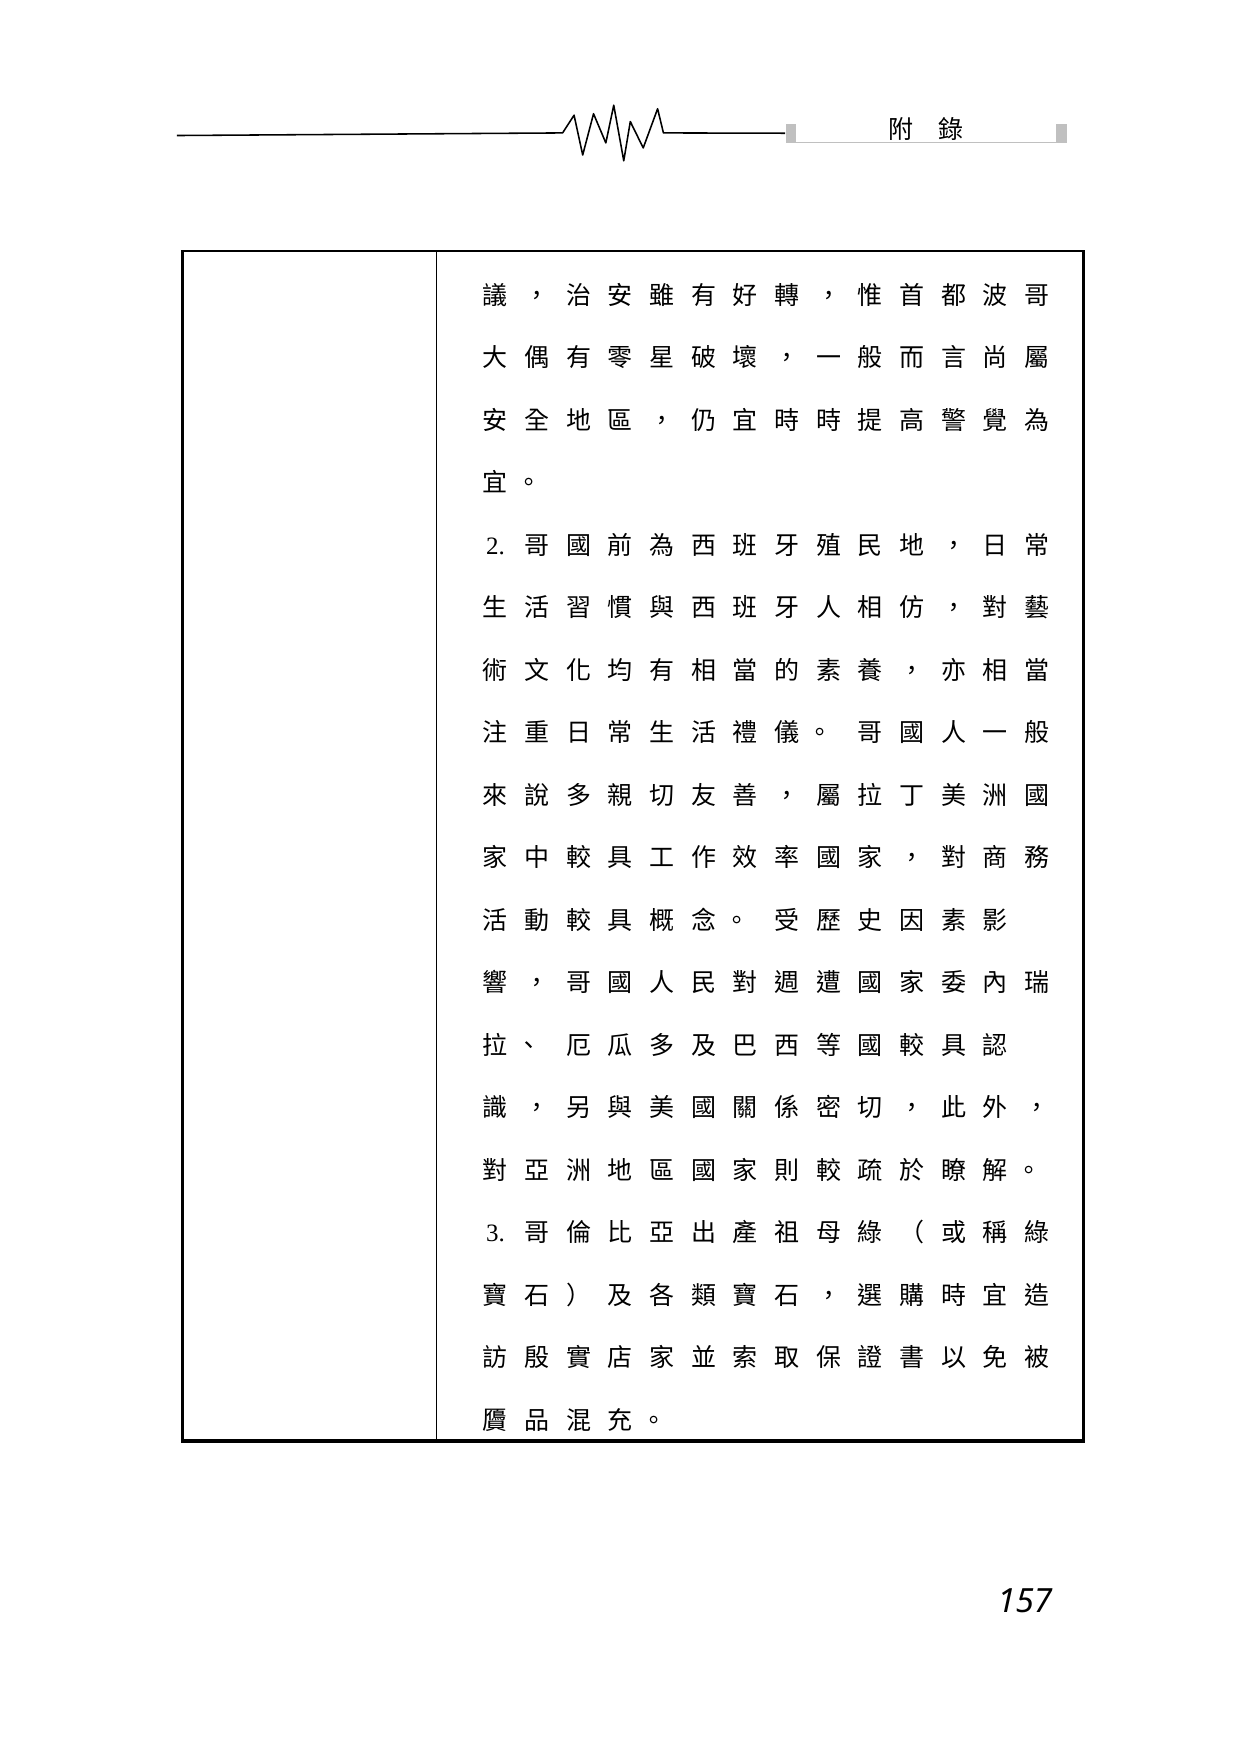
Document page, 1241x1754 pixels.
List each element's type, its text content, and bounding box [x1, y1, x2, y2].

table_cell 議，治安雖有好轉，惟首都波哥大偶有零星破壞，一般而言尚屬安全地區，仍宜時時提高警覺為宜。 2.哥國前為西班牙殖民地，日常生活習慣與西班牙人相仿，對藝術文化均有相當的素養，亦相當注重日常生活禮儀。哥國人一般來說多親切友善，屬拉丁美洲國家中較具工作效率國家，對商務活動較具概念。受歷史因素影響，哥國人民對週遭國家委內瑞拉、厄瓜多及巴西等國較具認識，另與美國關係密切，此外，對亞洲地區國家則較疏於瞭解。 3.哥倫比亞出產祖母綠（或稱綠寶石）及各類寶石，選購時宜造訪殷實店家並索取保證書以免被贗品混充。 [437, 252, 1082, 1439]
table_cell [184, 252, 436, 1439]
